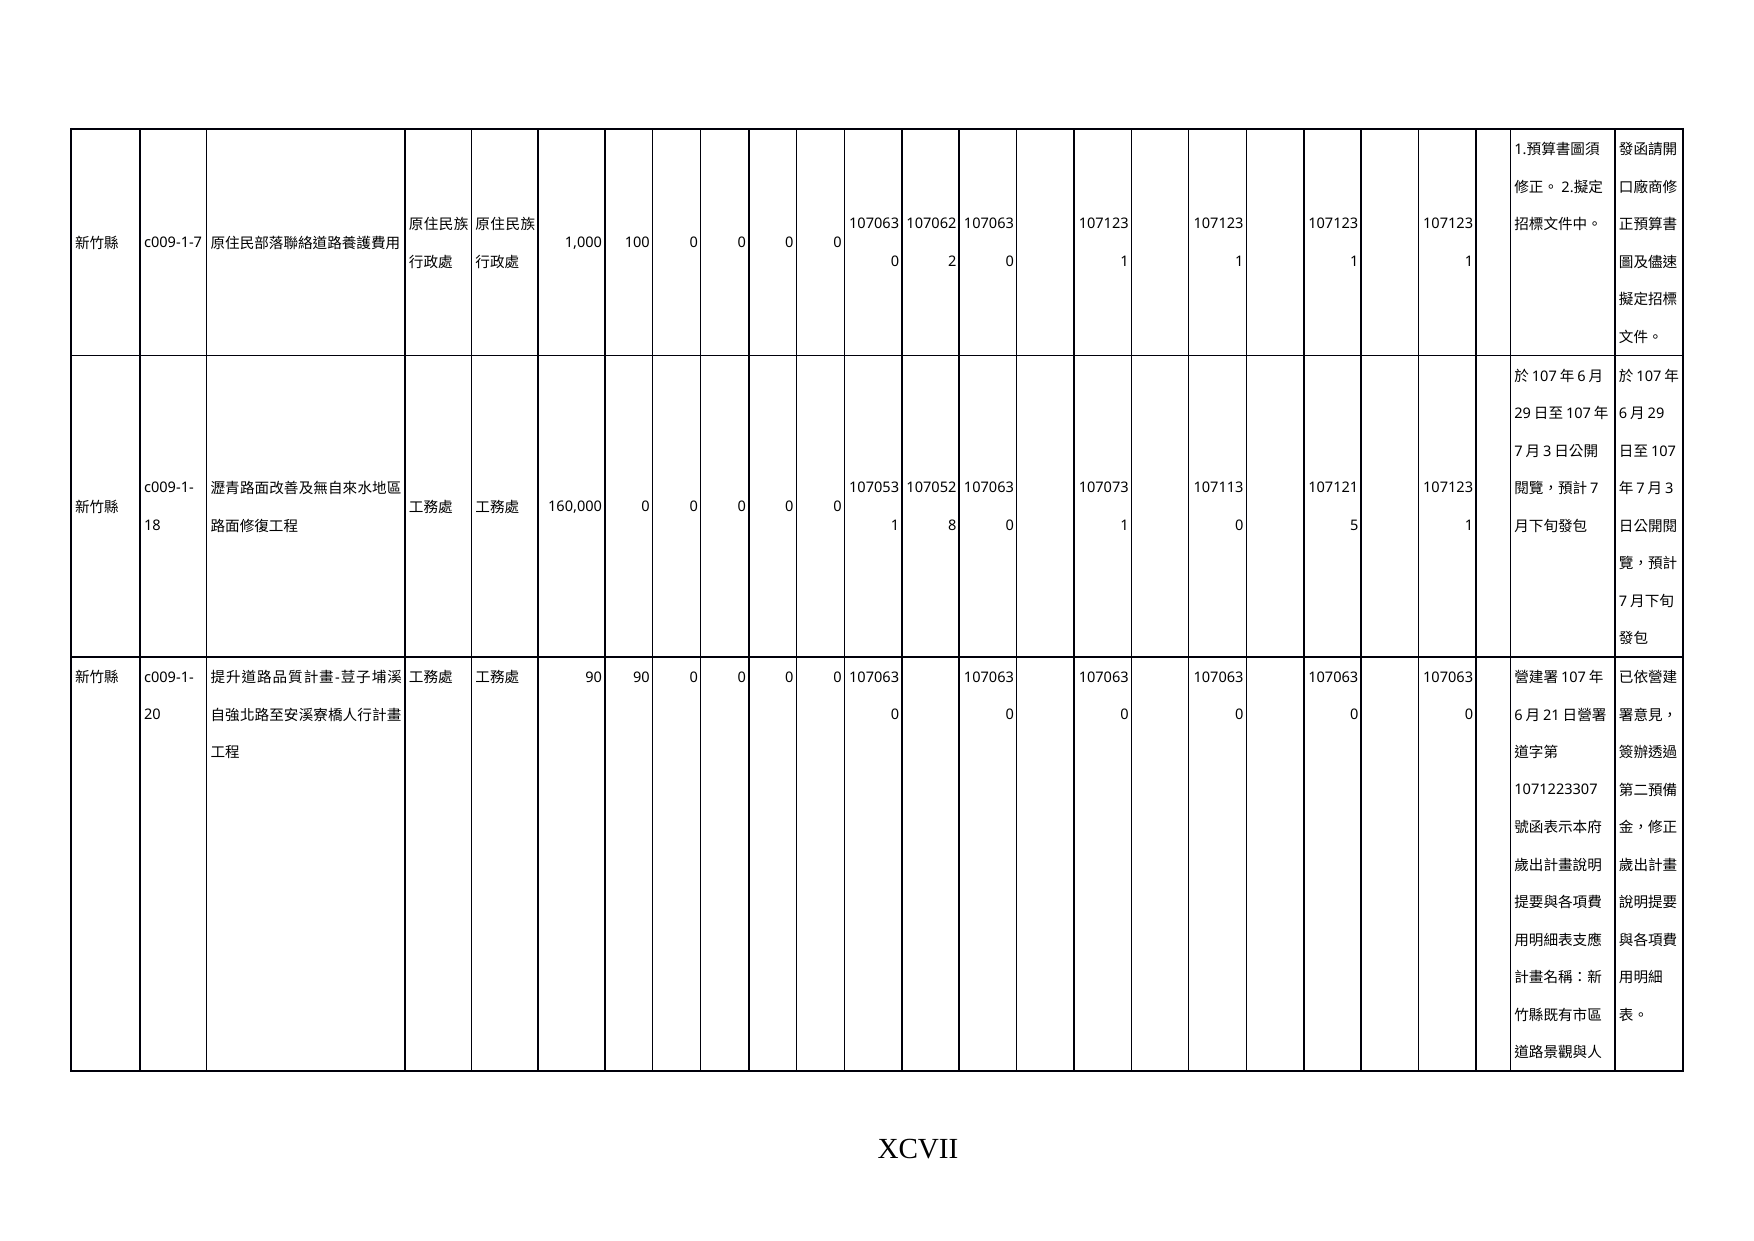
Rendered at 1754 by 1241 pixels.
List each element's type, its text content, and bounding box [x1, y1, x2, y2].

table_cell [1477, 130, 1510, 354]
table_cell 工務處 [406, 356, 471, 656]
table_cell 於107年6月29日至107年7月3日公開閱覽，預計7月下旬發包 [1616, 356, 1682, 656]
table_cell 新竹縣 [72, 130, 139, 354]
table_cell 原住民族行政處 [472, 130, 537, 354]
table_cell 1070630 [845, 130, 901, 354]
table_cell 1071215 [1305, 356, 1360, 656]
table_cell 1070622 [903, 130, 958, 354]
table_cell [1477, 658, 1510, 1070]
table_cell 提升道路品質計畫-荳子埔溪自強北路至安溪寮橋人行計畫工程 [207, 658, 404, 1070]
table_cell [1477, 356, 1510, 656]
table_cell 發函請開口廠商修正預算書圖及儘速擬定招標文件。 [1616, 130, 1682, 354]
table_cell 1070731 [1075, 356, 1131, 656]
table_cell 已依營建署意見，簽辦透過第二預備金，修正歲出計畫說明提要與各項費用明細表。 [1616, 658, 1682, 1070]
table_cell 1070630 [960, 658, 1016, 1070]
table_cell 0 [701, 658, 748, 1070]
table_cell [1017, 356, 1073, 656]
table_cell [903, 658, 958, 1070]
table_cell c009-1-18 [141, 356, 206, 656]
table_cell [1017, 658, 1073, 1070]
table_cell 1071231 [1305, 130, 1360, 354]
table_cell [1132, 658, 1188, 1070]
table_cell [1362, 658, 1418, 1070]
table_cell 0 [701, 130, 748, 354]
table_cell 1071130 [1189, 356, 1246, 656]
table_cell 0 [797, 356, 844, 656]
table_cell c009-1-20 [141, 658, 206, 1070]
table_cell 1070528 [903, 356, 958, 656]
table_cell [1247, 356, 1303, 656]
table_cell 0 [701, 356, 748, 656]
table_cell 0 [606, 356, 652, 656]
table_cell 1071231 [1419, 130, 1475, 354]
table_cell 90 [606, 658, 652, 1070]
table_cell 1070630 [845, 658, 901, 1070]
table_cell [1362, 356, 1418, 656]
table_cell 100 [606, 130, 652, 354]
table_cell 1,000 [539, 130, 604, 354]
table_cell 0 [797, 130, 844, 354]
table_cell 新竹縣 [72, 658, 139, 1070]
table_cell 0 [653, 658, 700, 1070]
table_cell 0 [653, 356, 700, 656]
table_cell 於107年6月29日至107年7月3日公開閱覽，預計7月下旬發包 [1511, 356, 1614, 656]
table_cell [1362, 130, 1418, 354]
table_cell 160,000 [539, 356, 604, 656]
table_cell 1070531 [845, 356, 901, 656]
table_cell 1071231 [1419, 356, 1475, 656]
table_cell 新竹縣 [72, 356, 139, 656]
table_cell 營建署107年6月21日營署道字第1071223307號函表示本府歲出計畫說明提要與各項費用明細表支應計畫名稱：新竹縣既有市區道路景觀與人 [1511, 658, 1614, 1070]
table_cell 原住民部落聯絡道路養護費用 [207, 130, 404, 354]
table_cell 1070630 [960, 130, 1016, 354]
table_cell 1071231 [1075, 130, 1131, 354]
table_cell [1132, 130, 1188, 354]
table_cell 瀝青路面改善及無自來水地區路面修復工程 [207, 356, 404, 656]
table_cell 原住民族行政處 [406, 130, 471, 354]
table_cell 工務處 [472, 658, 537, 1070]
table_cell 1070630 [960, 356, 1016, 656]
table_cell 工務處 [406, 658, 471, 1070]
table_cell [1132, 356, 1188, 656]
table_cell [1247, 130, 1303, 354]
table_cell 0 [797, 658, 844, 1070]
table_cell c009-1-7 [141, 130, 206, 354]
table_cell 90 [539, 658, 604, 1070]
table_cell 0 [750, 130, 796, 354]
table_cell 0 [750, 658, 796, 1070]
table_cell 0 [750, 356, 796, 656]
table_cell 1.預算書圖須修正。 2.擬定招標文件中。 [1511, 130, 1614, 354]
table_cell 0 [653, 130, 700, 354]
table_cell 1070630 [1075, 658, 1131, 1070]
table_cell [1247, 658, 1303, 1070]
table_cell 1070630 [1305, 658, 1360, 1070]
table_cell 工務處 [472, 356, 537, 656]
table_cell 1070630 [1189, 658, 1246, 1070]
table_cell 1071231 [1189, 130, 1246, 354]
table_cell [1017, 130, 1073, 354]
table_cell 1070630 [1419, 658, 1475, 1070]
